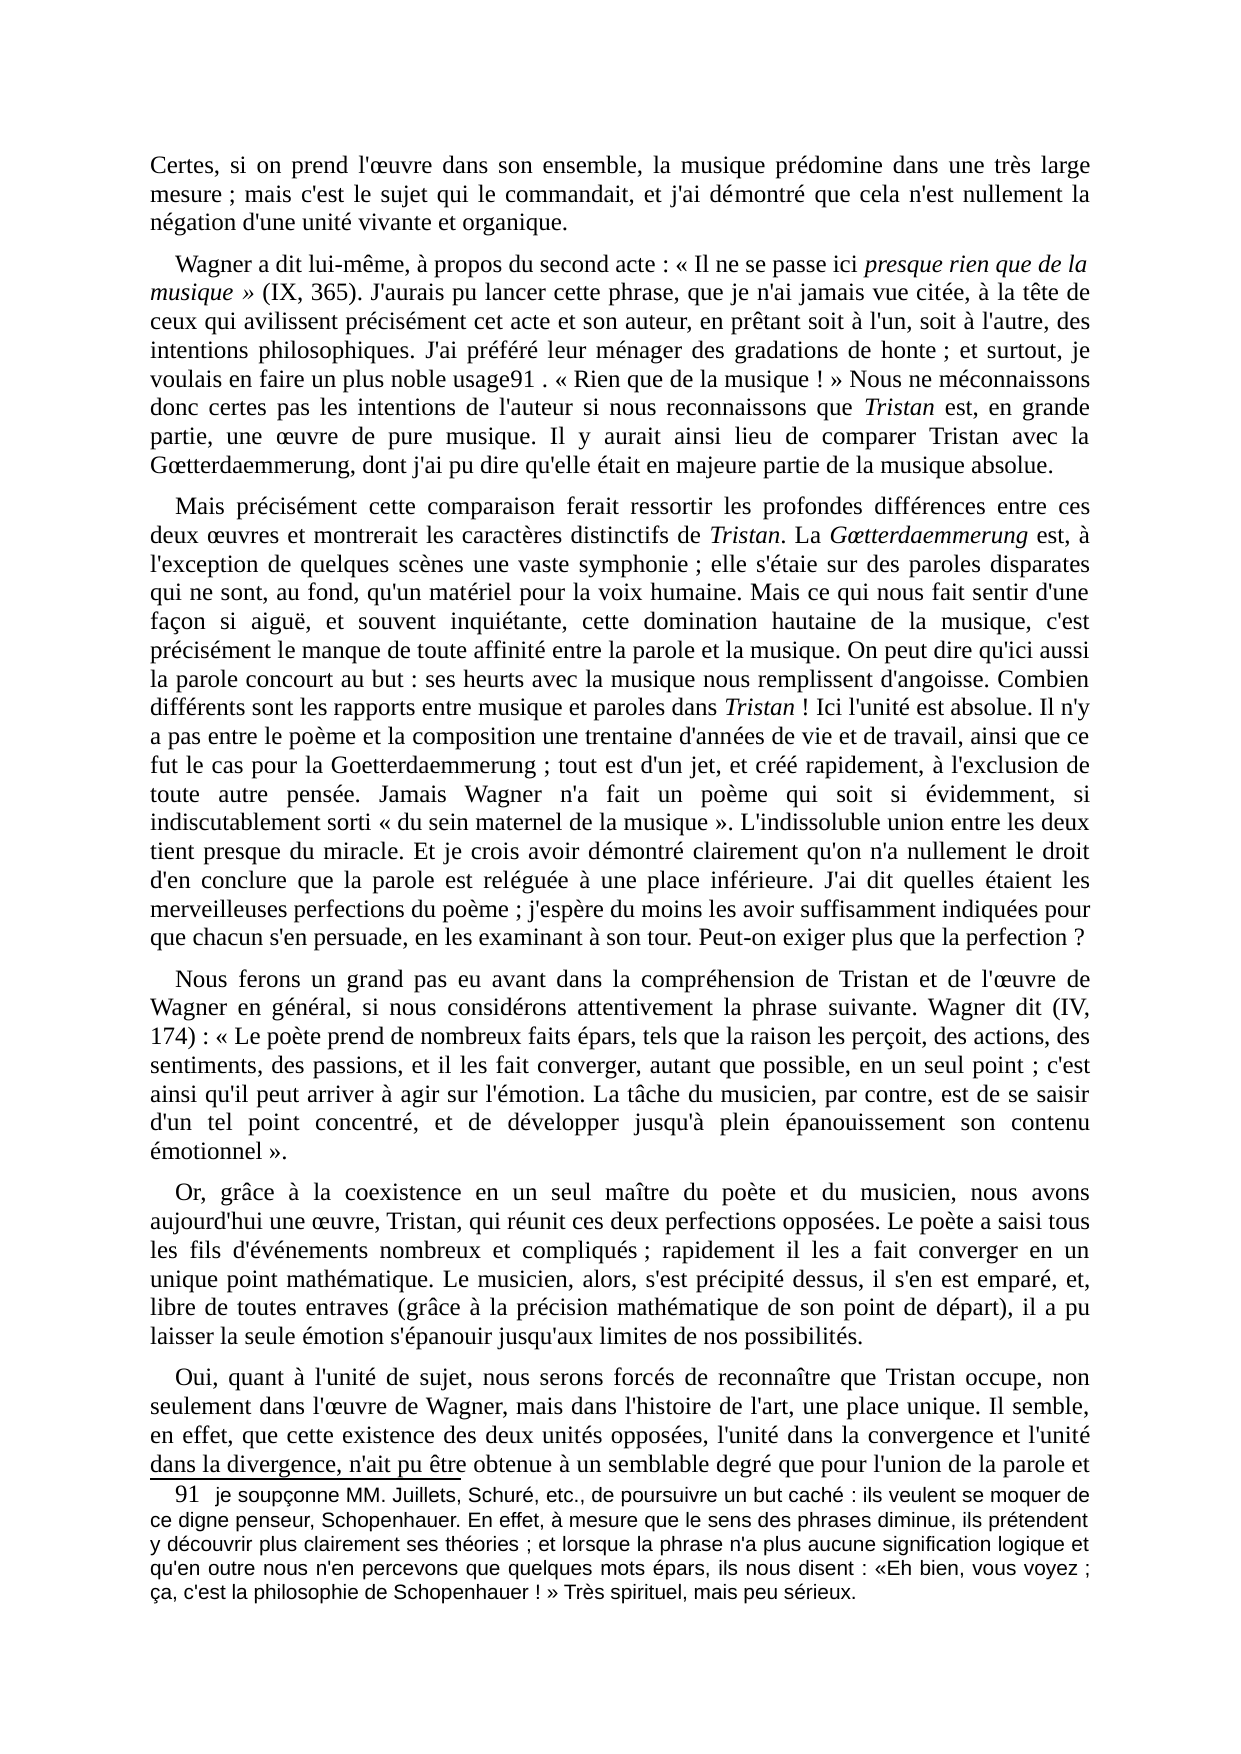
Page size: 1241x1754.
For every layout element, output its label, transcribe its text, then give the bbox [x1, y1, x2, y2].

text je soupçonne MM. Juillets, Schuré, etc., de poursuivre un but caché : ils veulent se moquer de ce digne penseur, Schopenhauer. En effet, à mesure que le sens des phrases diminue, ils prétendent y découvrir plus clairement ses théories ; et lorsque la phrase n'a plus aucune signification logique et qu'en outre nous n'en percevons que quelques mots épars, ils nous disent : «Eh bien, vous voyez ; ça, c'est la philosophie de Schopenhauer ! » Très spirituel, mais peu sérieux. [150, 1479, 1090, 1604]
text Oui, quant à l'unité de sujet, nous serons forcés de reconnaître que Tristan occupe, non seulement dans l'œuvre de Wagner, mais dans l'histoire de l'art, une place unique. Il semble, en effet, que cette existence des deux unités opposées, l'unité dans la convergence et l'unité dans la divergence, n'ait pu être obtenue à un semblable degré que pour l'union de la parole et [150, 1362, 1090, 1477]
text Certes, si on prend l'œuvre dans son ensemble, la musique prédomine dans une très large mesure ; mais c'est le sujet qui le commandait, et j'ai démontré que cela n'est nullement la négation d'une unité vivante et organique. [150, 150, 1090, 236]
text Wagner a dit lui-même, à propos du second acte : « Il ne se passe ici presque rien que de la musique » (IX, 365). J'aurais pu lancer cette phrase, que je n'ai jamais vue citée, à la tête de ceux qui avilissent précisément cet acte et son auteur, en prêtant soit à l'un, soit à l'autre, des intentions philosophiques. J'ai préféré leur ménager des gradations de honte ; et surtout, je voulais en faire un plus noble usage . « Rien que de la musique ! » Nous ne méconnaissons donc certes pas les intentions de l'auteur si nous reconnaissons que Tristan est, en grande partie, une œuvre de pure musique. Il y aurait ainsi lieu de comparer Tristan avec la Gœtterdaemmerung, dont j'ai pu dire qu'elle était en majeure partie de la musique absolue. [150, 249, 1090, 479]
text Mais précisément cette comparaison ferait ressortir les profondes différences entre ces deux œuvres et montrerait les caractères distinctifs de Tristan. La Gœtterdaemmerung est, à l'exception de quelques scènes une vaste symphonie ; elle s'étaie sur des paroles disparates qui ne sont, au fond, qu'un matériel pour la voix humaine. Mais ce qui nous fait sentir d'une façon si aiguë, et souvent inquiétante, cette domination hautaine de la musique, c'est précisément le manque de toute affinité entre la parole et la musique. On peut dire qu'ici aussi la parole concourt au but : ses heurts avec la musique nous remplissent d'angoisse. Combien différents sont les rapports entre musique et paroles dans Tristan ! Ici l'unité est absolue. Il n'y a pas entre le poème et la composition une trentaine d'années de vie et de travail, ainsi que ce fut le cas pour la Goetterdaemmerung ; tout est d'un jet, et créé rapidement, à l'exclusion de toute autre pensée. Jamais Wagner n'a fait un poème qui soit si évidemment, si indiscutablement sorti « du sein maternel de la musique ». L'indissoluble union entre les deux tient presque du miracle. Et je crois avoir démontré clairement qu'on n'a nullement le droit d'en conclure que la parole est reléguée à une place inférieure. J'ai dit quelles étaient les merveilleuses perfections du poème ; j'espère du moins les avoir suffisamment indiquées pour que chacun s'en persuade, en les examinant à son tour. Peut-on exiger plus que la perfection ? [150, 491, 1090, 951]
text Nous ferons un grand pas eu avant dans la compréhension de Tristan et de l'œuvre de Wagner en général, si nous considérons attentivement la phrase suivante. Wagner dit (IV, 174) : « Le poète prend de nombreux faits épars, tels que la raison les perçoit, des actions, des sentiments, des passions, et il les fait converger, autant que possible, en un seul point ; c'est ainsi qu'il peut arriver à agir sur l'émotion. La tâche du musicien, par contre, est de se saisir d'un tel point concentré, et de développer jusqu'à plein épanouissement son contenu émotionnel ». [150, 964, 1090, 1165]
text Or, grâce à la coexistence en un seul maître du poète et du musicien, nous avons aujourd'hui une œuvre, Tristan, qui réunit ces deux perfections opposées. Le poète a saisi tous les fils d'événements nombreux et compliqués ; rapidement il les a fait converger en un unique point mathématique. Le musicien, alors, s'est précipité dessus, il s'en est emparé, et, libre de toutes entraves (grâce à la précision mathématique de son point de départ), il a pu laisser la seule émotion s'épanouir jusqu'aux limites de nos possibilités. [150, 1177, 1090, 1350]
